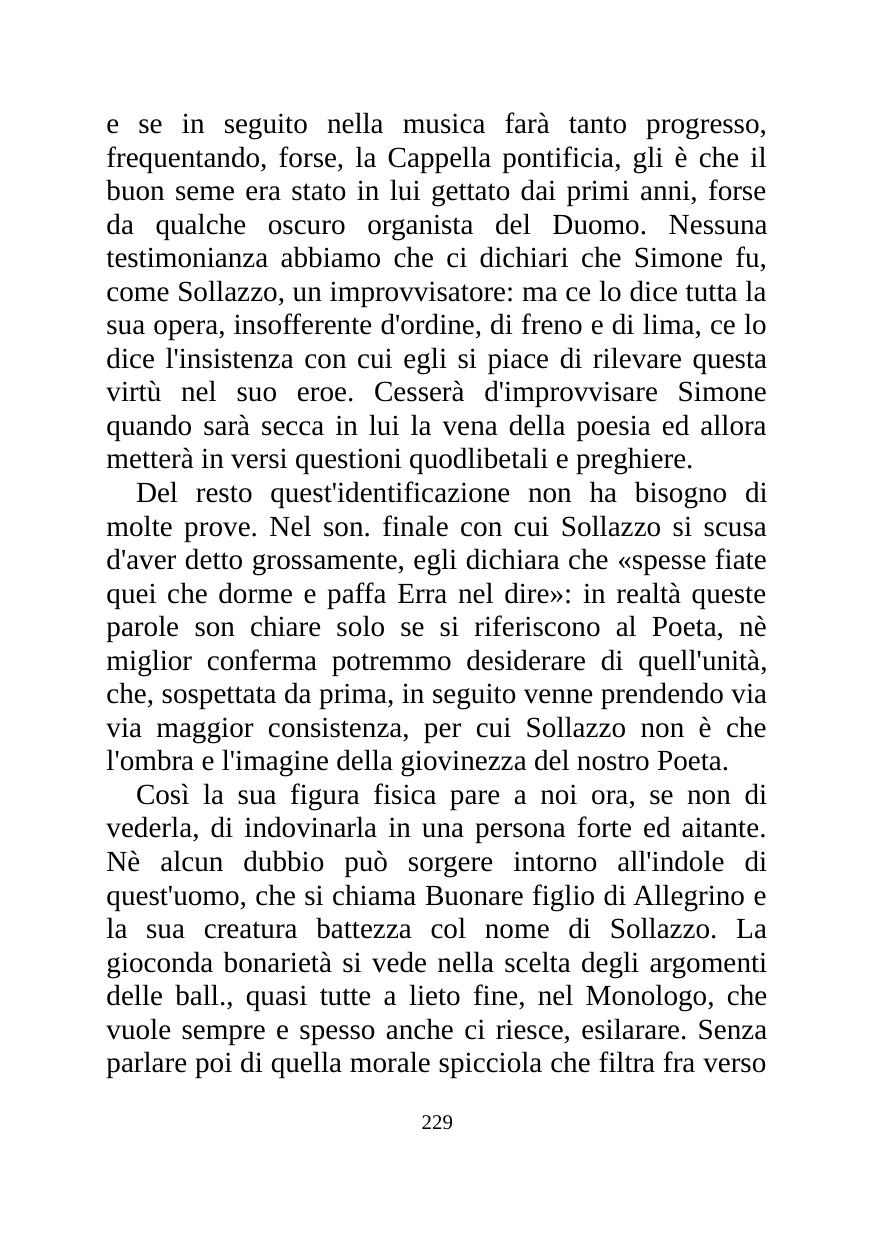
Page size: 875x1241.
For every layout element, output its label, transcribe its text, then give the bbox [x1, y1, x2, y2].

text e se in seguito nella musica farà tanto progresso, frequentando, forse, la Cappella pontificia, gli è che il buon seme era stato in lui gettato dai primi anni, forse da qualche oscuro organista del Duomo. Nessuna testimonianza abbiamo che ci dichiari che Simone fu, come Sollazzo, un improvvisatore: ma ce lo dice tutta la sua opera, insofferente d'ordine, di freno e di lima, ce lo dice l'insistenza con cui egli si piace di rilevare questa virtù nel suo eroe. Cesserà d'improvvisare Simone quando sarà secca in lui la vena della poesia ed allora metterà in versi questioni quodlibetali e preghiere. [106, 106, 768, 475]
text Del resto quest'identificazione non ha bisogno di molte prove. Nel son. finale con cui Sollazzo si scusa d'aver detto grossamente, egli dichiara che «spesse fiate quei che dorme e paffa Erra nel dire»: in realtà queste parole son chiare solo se si riferiscono al Poeta, nè miglior conferma potremmo desiderare di quell'unità, che, sospettata da prima, in seguito venne prendendo via via maggior consistenza, per cui Sollazzo non è che l'ombra e l'imagine della giovinezza del nostro Poeta. [106, 475, 768, 777]
text Così la sua figura fisica pare a noi ora, se non di vederla, di indovinarla in una persona forte ed aitante. Nè alcun dubbio può sorgere intorno all'indole di quest'uomo, che si chiama Buonare figlio di Allegrino e la sua creatura battezza col nome di Sollazzo. La gioconda bonarietà si vede nella scelta degli argomenti delle ball., quasi tutte a lieto fine, nel Monologo, che vuole sempre e spesso anche ci riesce, esilarare. Senza parlare poi di quella morale spicciola che filtra fra verso [106, 777, 768, 1079]
